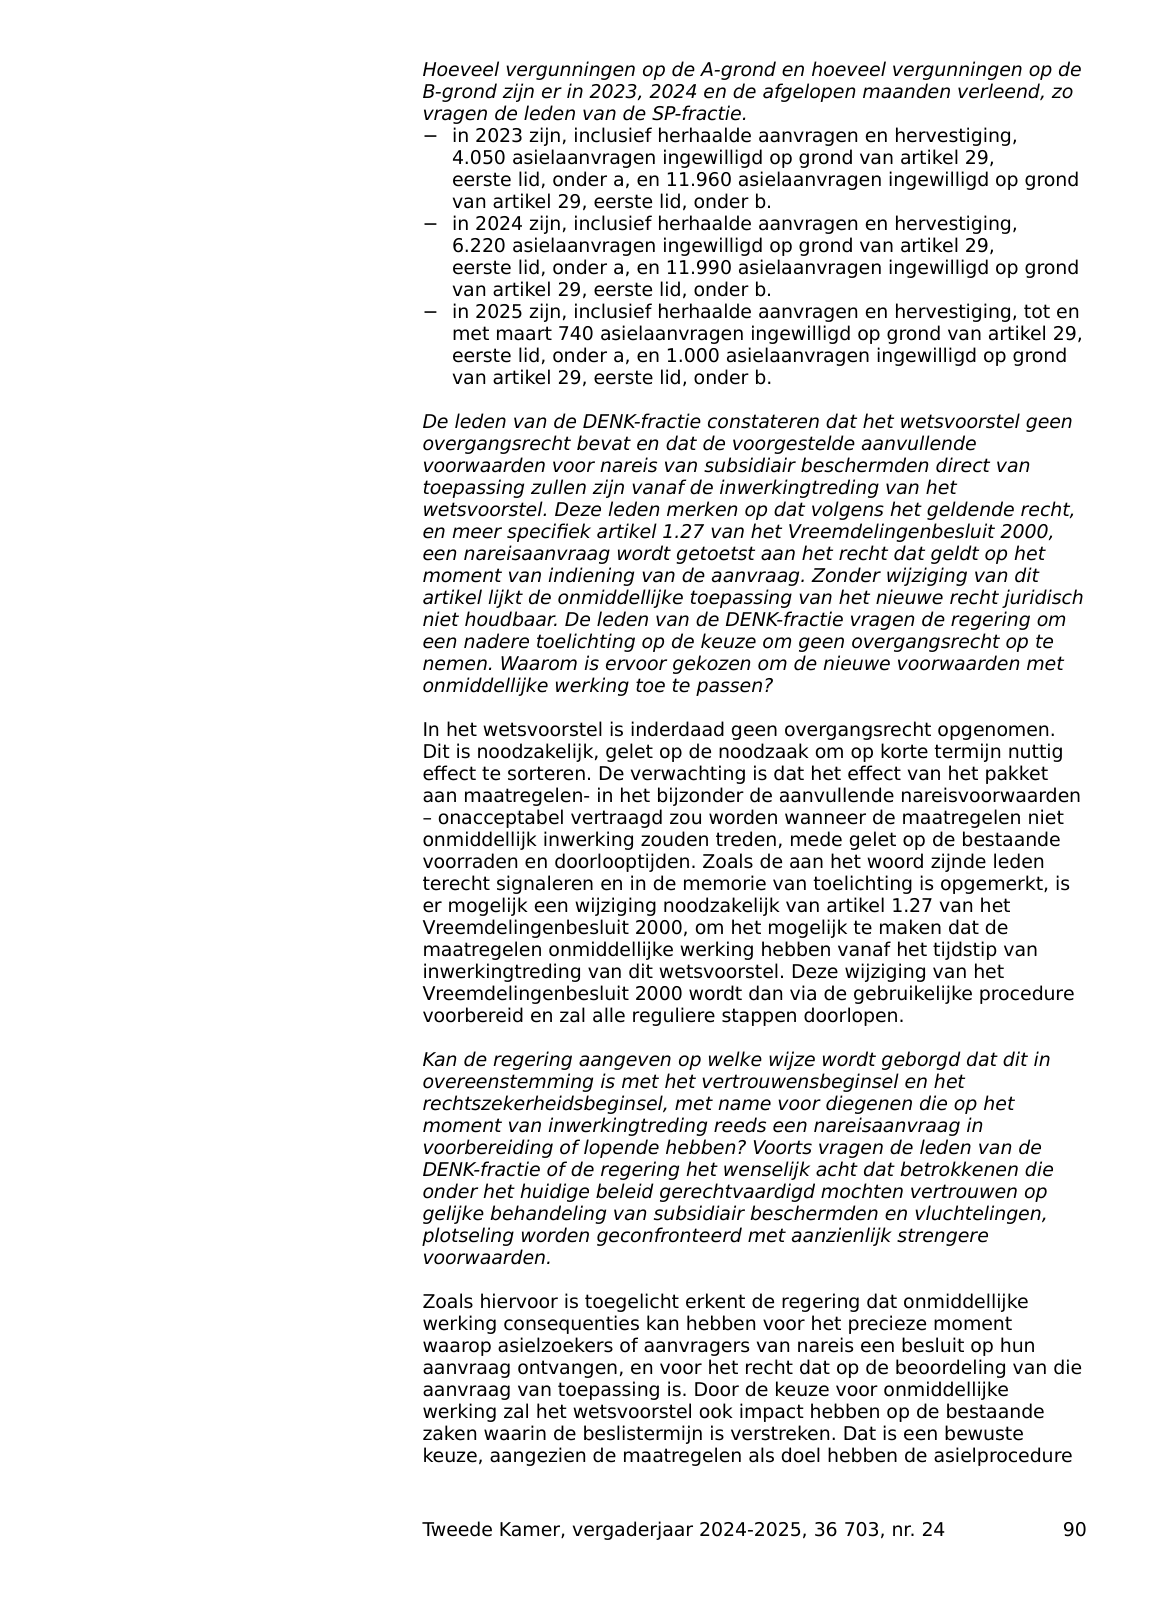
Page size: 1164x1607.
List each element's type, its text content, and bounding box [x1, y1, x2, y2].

text − in 2023 zijn, inclusief herhaalde aanvragen en hervestiging, 4.050 asielaanvragen ingewilligd op grond van artikel 29, eerste lid, onder a, en 11.960 asielaanvragen ingewilligd op grond van artikel 29, eerste lid, onder b. [422, 125, 1087, 213]
text Kan de regering aangeven op welke wijze wordt geborgd dat dit in overeenstemming is met het vertrouwensbeginsel en het rechtszekerheidsbeginsel, met name voor diegenen die op het moment van inwerkingtreding reeds een nareisaanvraag in voorbereiding of lopende hebben? Voorts vragen de leden van de DENK-fractie of de regering het wenselijk acht dat betrokkenen die onder het huidige beleid gerechtvaardigd mochten vertrouwen op gelijke behandeling van subsidiair beschermden en vluchtelingen, plotseling worden geconfronteerd met aanzienlijk strengere voorwaarden. [422, 1049, 1087, 1268]
text Hoeveel vergunningen op de A-grond en hoeveel vergunningen op de B-grond zijn er in 2023, 2024 en de afgelopen maanden verleend, zo vragen de leden van de SP-fractie. [422, 59, 1087, 125]
text − in 2025 zijn, inclusief herhaalde aanvragen en hervestiging, tot en met maart 740 asielaanvragen ingewilligd op grond van artikel 29, eerste lid, onder a, en 1.000 asielaanvragen ingewilligd op grond van artikel 29, eerste lid, onder b. [422, 301, 1087, 389]
text − in 2024 zijn, inclusief herhaalde aanvragen en hervestiging, 6.220 asielaanvragen ingewilligd op grond van artikel 29, eerste lid, onder a, en 11.990 asielaanvragen ingewilligd op grond van artikel 29, eerste lid, onder b. [422, 213, 1087, 301]
text De leden van de DENK-fractie constateren dat het wetsvoorstel geen overgangsrecht bevat en dat de voorgestelde aanvullende voorwaarden voor nareis van subsidiair beschermden direct van toepassing zullen zijn vanaf de inwerkingtreding van het wetsvoorstel. Deze leden merken op dat volgens het geldende recht, en meer specifiek artikel 1.27 van het Vreemdelingenbesluit 2000, een nareisaanvraag wordt getoetst aan het recht dat geldt op het moment van indiening van de aanvraag. Zonder wijziging van dit artikel lijkt de onmiddellijke toepassing van het nieuwe recht juridisch niet houdbaar. De leden van de DENK-fractie vragen de regering om een nadere toelichting op de keuze om geen overgangsrecht op te nemen. Waarom is ervoor gekozen om de nieuwe voorwaarden met onmiddellijke werking toe te passen? [422, 411, 1087, 697]
text Zoals hiervoor is toegelicht erkent de regering dat onmiddellijke werking consequenties kan hebben voor het precieze moment waarop asielzoekers of aanvragers van nareis een besluit op hun aanvraag ontvangen, en voor het recht dat op de beoordeling van die aanvraag van toepassing is. Door de keuze voor onmiddellijke werking zal het wetsvoorstel ook impact hebben op de bestaande zaken waarin de beslistermijn is verstreken. Dat is een bewuste keuze, aangezien de maatregelen als doel hebben de asielprocedure [422, 1291, 1087, 1467]
text In het wetsvoorstel is inderdaad geen overgangsrecht opgenomen. Dit is noodzakelijk, gelet op de noodzaak om op korte termijn nuttig effect te sorteren. De verwachting is dat het effect van het pakket aan maatregelen- in het bijzonder de aanvullende nareisvoorwaarden – onacceptabel vertraagd zou worden wanneer de maatregelen niet onmiddellijk inwerking zouden treden, mede gelet op de bestaande voorraden en doorlooptijden. Zoals de aan het woord zijnde leden terecht signaleren en in de memorie van toelichting is opgemerkt, is er mogelijk een wijziging noodzakelijk van artikel 1.27 van het Vreemdelingenbesluit 2000, om het mogelijk te maken dat de maatregelen onmiddellijke werking hebben vanaf het tijdstip van inwerkingtreding van dit wetsvoorstel. Deze wijziging van het Vreemdelingenbesluit 2000 wordt dan via de gebruikelijke procedure voorbereid en zal alle reguliere stappen doorlopen. [422, 719, 1087, 1027]
